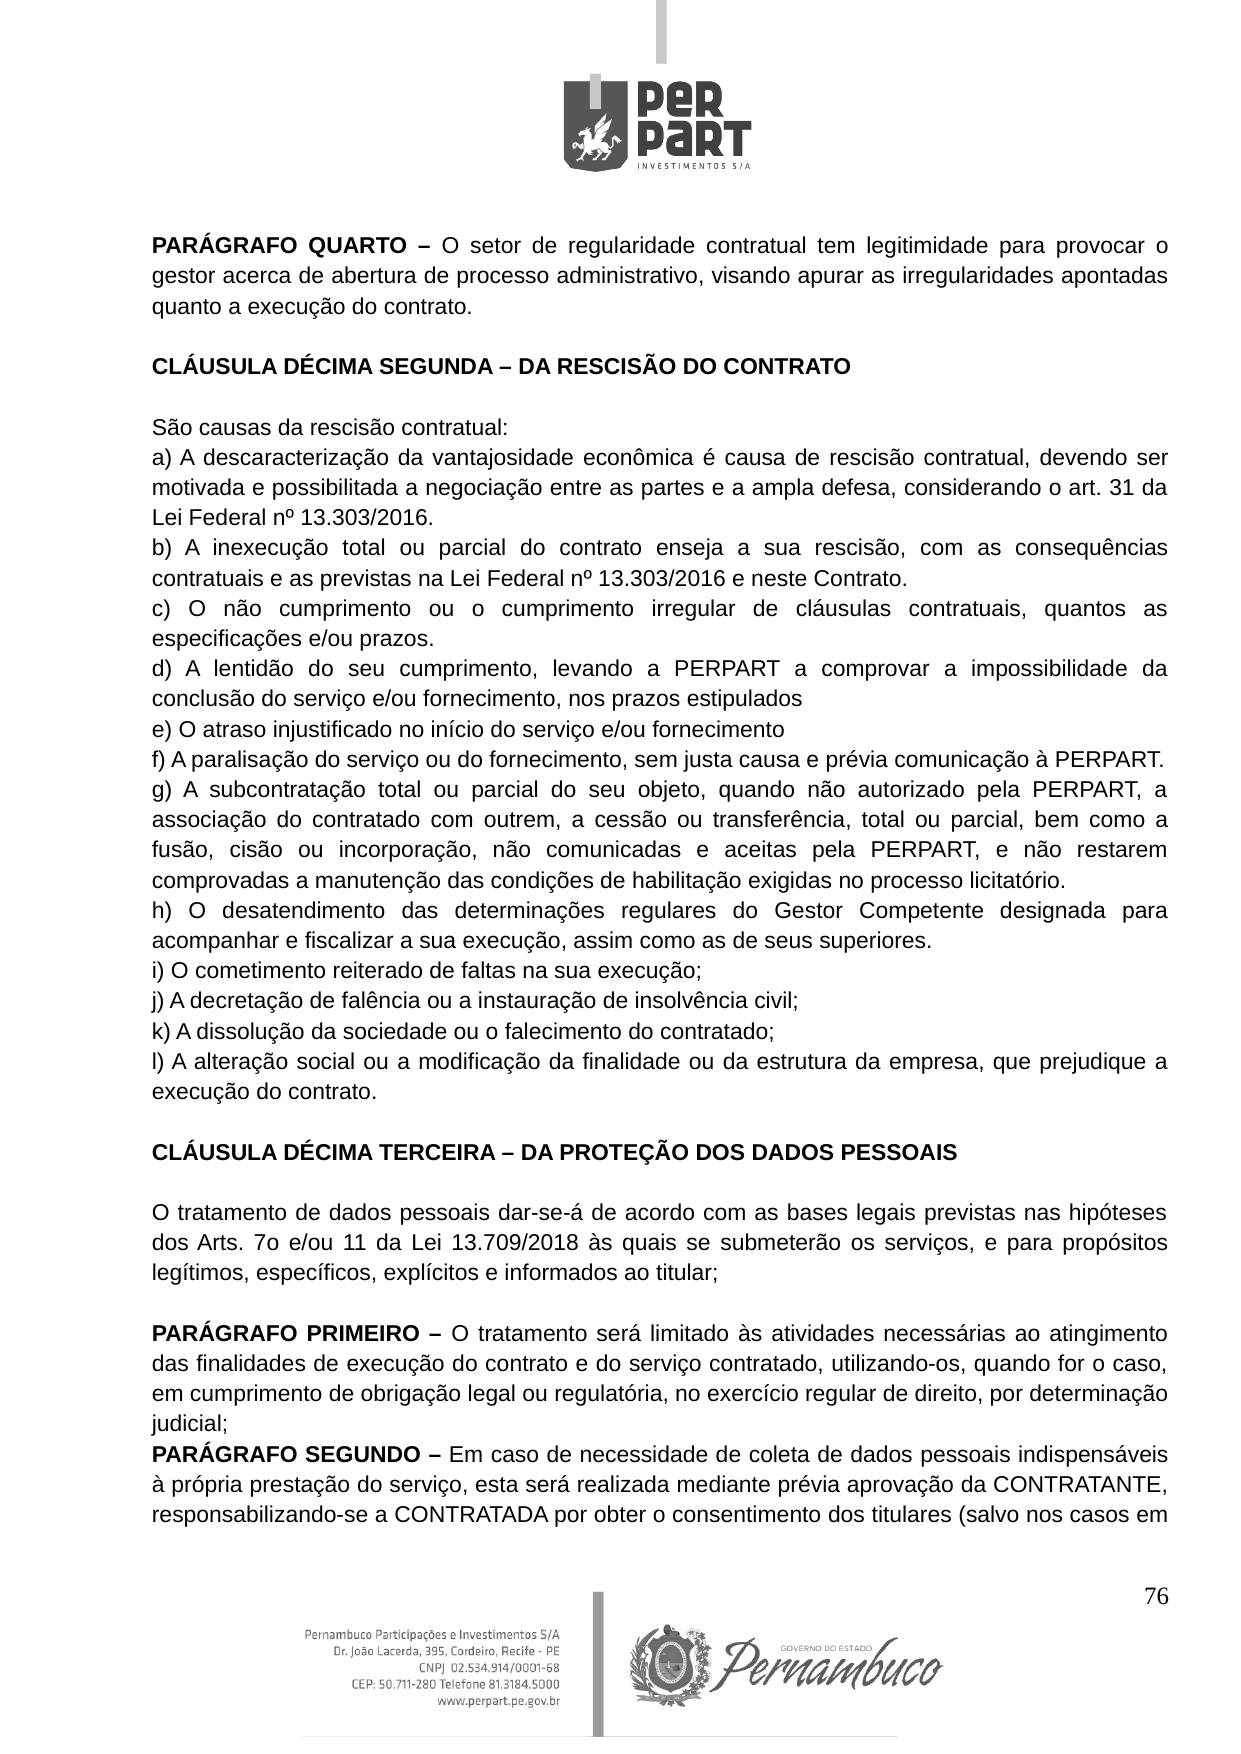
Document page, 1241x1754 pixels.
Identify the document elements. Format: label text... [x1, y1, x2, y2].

text l) A alteração social ou a modificação da finalidade ou da estrutura da empresa, que prejudique a execução do contrato. [152, 1048, 1169, 1104]
text CLÁUSULA DÉCIMA SEGUNDA – DA RESCISÃO DO CONTRATO [152, 353, 1169, 379]
text São causas da rescisão contratual: [152, 413, 1169, 440]
picture [300, 1582, 945, 1737]
text h) O desatendimento das determinações regulares do Gestor Competente designada para acompanhar e fiscalizar a sua execução, assim como as de seus superiores. [152, 897, 1169, 953]
text a) A descaracterização da vantajosidade econômica é causa de rescisão contratual, devendo ser motivada e possibilitada a negociação entre as partes e a ampla defesa, considerando o art. 31 da Lei Federal nº 13.303/2016. [152, 444, 1169, 530]
text b) A inexecução total ou parcial do contrato enseja a sua rescisão, com as consequências contratuais e as previstas na Lei Federal nº 13.303/2016 e neste Contrato. [152, 534, 1169, 591]
text g) A subcontratação total ou parcial do seu objeto, quando não autorizado pela PERPART, a associação do contratado com outrem, a cessão ou transferência, total ou parcial, bem como a fusão, cisão ou incorporação, não comunicadas e aceitas pela PERPART, e não restarem comprovadas a manutenção das condições de habilitação exigidas no processo licitatório. [152, 776, 1169, 893]
text PARÁGRAFO SEGUNDO – Em caso de necessidade de coleta de dados pessoais indispensáveis à própria prestação do serviço, esta será realizada mediante prévia aprovação da CONTRATANTE, responsabilizando-se a CONTRATADA por obter o consentimento dos titulares (salvo nos casos em [152, 1441, 1169, 1527]
text PARÁGRAFO PRIMEIRO – O tratamento será limitado às atividades necessárias ao atingimento das finalidades de execução do contrato e do serviço contratado, utilizando-os, quando for o caso, em cumprimento de obrigação legal ou regulatória, no exercício regular de direito, por determinação judicial; [152, 1320, 1169, 1437]
text e) O atraso injustificado no início do serviço e/ou fornecimento [152, 716, 1169, 742]
text c) O não cumprimento ou o cumprimento irregular de cláusulas contratuais, quantos as especificações e/ou prazos. [152, 595, 1169, 651]
text f) A paralisação do serviço ou do fornecimento, sem justa causa e prévia comunicação à PERPART. [152, 746, 1169, 772]
text d) A lentidão do seu cumprimento, levando a PERPART a comprovar a impossibilidade da conclusão do serviço e/ou fornecimento, nos prazos estipulados [152, 655, 1169, 712]
text i) O cometimento reiterado de faltas na sua execução; [152, 957, 1169, 983]
text CLÁUSULA DÉCIMA TERCEIRA – DA PROTEÇÃO DOS DADOS PESSOAIS [152, 1138, 1169, 1165]
text O tratamento de dados pessoais dar-se-á de acordo com as bases legais previstas nas hipóteses dos Arts. 7o e/ou 11 da Lei 13.709/2018 às quais se submeterão os serviços, e para propósitos legítimos, específicos, explícitos e informados ao titular; [152, 1199, 1169, 1286]
text PARÁGRAFO QUARTO – O setor de regularidade contratual tem legitimidade para provocar o gestor acerca de abertura de processo administrativo, visando apurar as irregularidades apontadas quanto a execução do contrato. [152, 232, 1169, 319]
text k) A dissolução da sociedade ou o falecimento do contratado; [152, 1018, 1169, 1044]
text j) A decretação de falência ou a instauração de insolvência civil; [152, 987, 1169, 1014]
